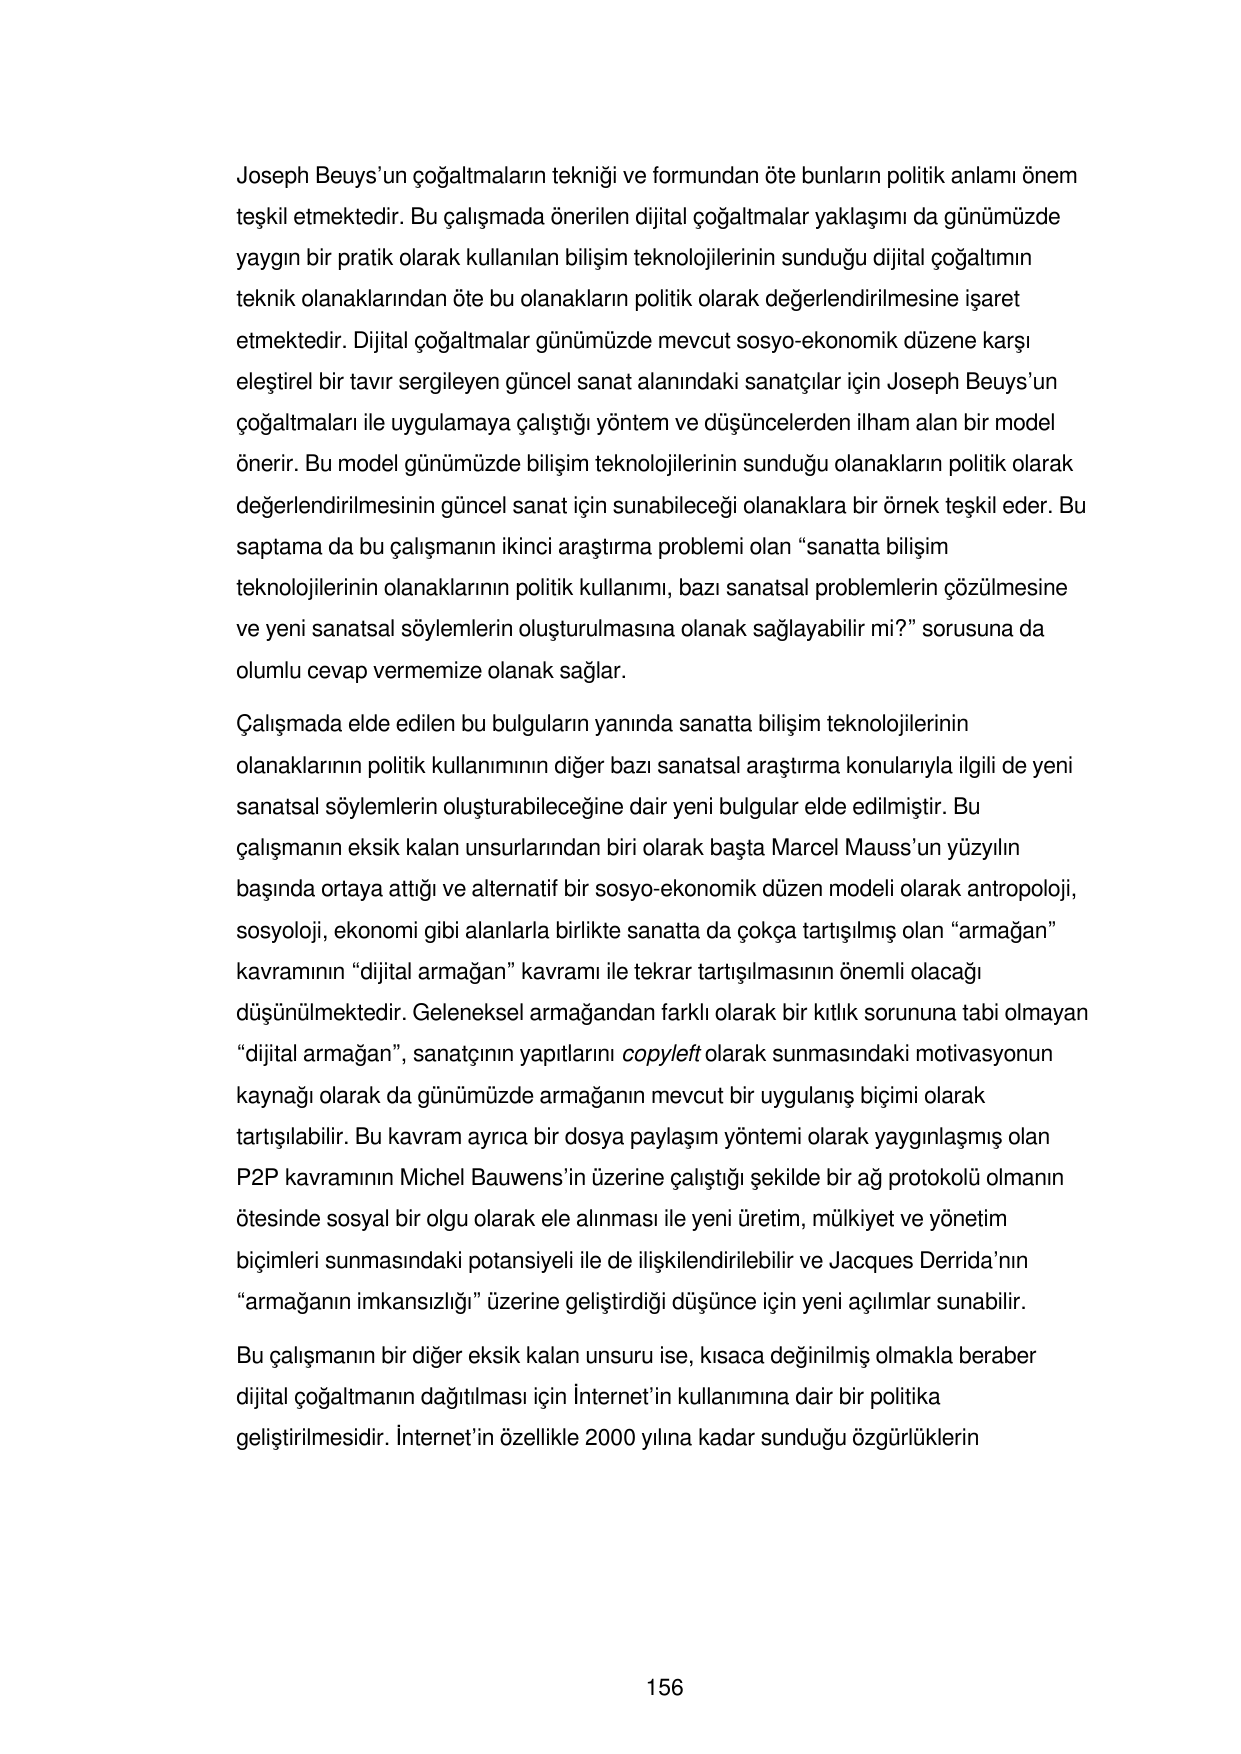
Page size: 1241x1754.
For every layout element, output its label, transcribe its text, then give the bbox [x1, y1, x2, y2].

text Bu çalışmanın bir diğer eksik kalan unsuru ise, kısaca değinilmiş olmakla beraber dijital çoğaltmanın dağıtılması için İnternet’in kullanımına dair bir politika geliştirilmesidir. İnternet’in özellikle 2000 yılına kadar sunduğu özgürlüklerin [236, 1340, 1093, 1450]
text Çalışmada elde edilen bu bulguların yanında sanatta bilişim teknolojilerinin olanaklarının politik kullanımının diğer bazı sanatsal araştırma konularıyla ilgili de yeni sanatsal söylemlerin oluşturabileceğine dair yeni bulgular elde edilmiştir. Bu çalışmanın eksik kalan unsurlarından biri olarak başta Marcel Mauss’un yüzyılın başında ortaya attığı ve alternatif bir sosyo-ekonomik düzen modeli olarak antropoloji, sosyoloji, ekonomi gibi alanlarla birlikte sanatta da çokça tartışılmış olan “armağan” kavramının “dijital armağan” kavramı ile tekrar tartışılmasının önemli olacağı düşünülmektedir. Geleneksel armağandan farklı olarak bir kıtlık sorununa tabi olmayan “dijital armağan”, sanatçının yapıtlarını copyleft olarak sunmasındaki motivasyonun kaynağı olarak da günümüzde armağanın mevcut bir uygulanış biçimi olarak tartışılabilir. Bu kavram ayrıca bir dosya paylaşım yöntemi olarak yaygınlaşmış olan P2P kavramının Michel Bauwens’in üzerine çalıştığı şekilde bir ağ protokolü olmanın ötesinde sosyal bir olgu olarak ele alınması ile yeni üretim, mülkiyet ve yönetim biçimleri sunmasındaki potansiyeli ile de ilişkilendirilebilir ve Jacques Derrida’nın “armağanın imkansızlığı” üzerine geliştirdiği düşünce için yeni açılımlar sunabilir. [236, 709, 1093, 1314]
text Joseph Beuys’un çoğaltmaların tekniği ve formundan öte bunların politik anlamı önem teşkil etmektedir. Bu çalışmada önerilen dijital çoğaltmalar yaklaşımı da günümüzde yaygın bir pratik olarak kullanılan bilişim teknolojilerinin sunduğu dijital çoğaltımın teknik olanaklarından öte bu olanakların politik olarak değerlendirilmesine işaret etmektedir. Dijital çoğaltmalar günümüzde mevcut sosyo-ekonomik düzene karşı eleştirel bir tavır sergileyen güncel sanat alanındaki sanatçılar için Joseph Beuys’un çoğaltmaları ile uygulamaya çalıştığı yöntem ve düşüncelerden ilham alan bir model önerir. Bu model günümüzde bilişim teknolojilerinin sunduğu olanakların politik olarak değerlendirilmesinin güncel sanat için sunabileceği olanaklara bir örnek teşkil eder. Bu saptama da bu çalışmanın ikinci araştırma problemi olan “sanatta bilişim teknolojilerinin olanaklarının politik kullanımı, bazı sanatsal problemlerin çözülmesine ve yeni sanatsal söylemlerin oluşturulmasına olanak sağlayabilir mi?” sorusuna da olumlu cevap vermemize olanak sağlar. [236, 160, 1093, 683]
